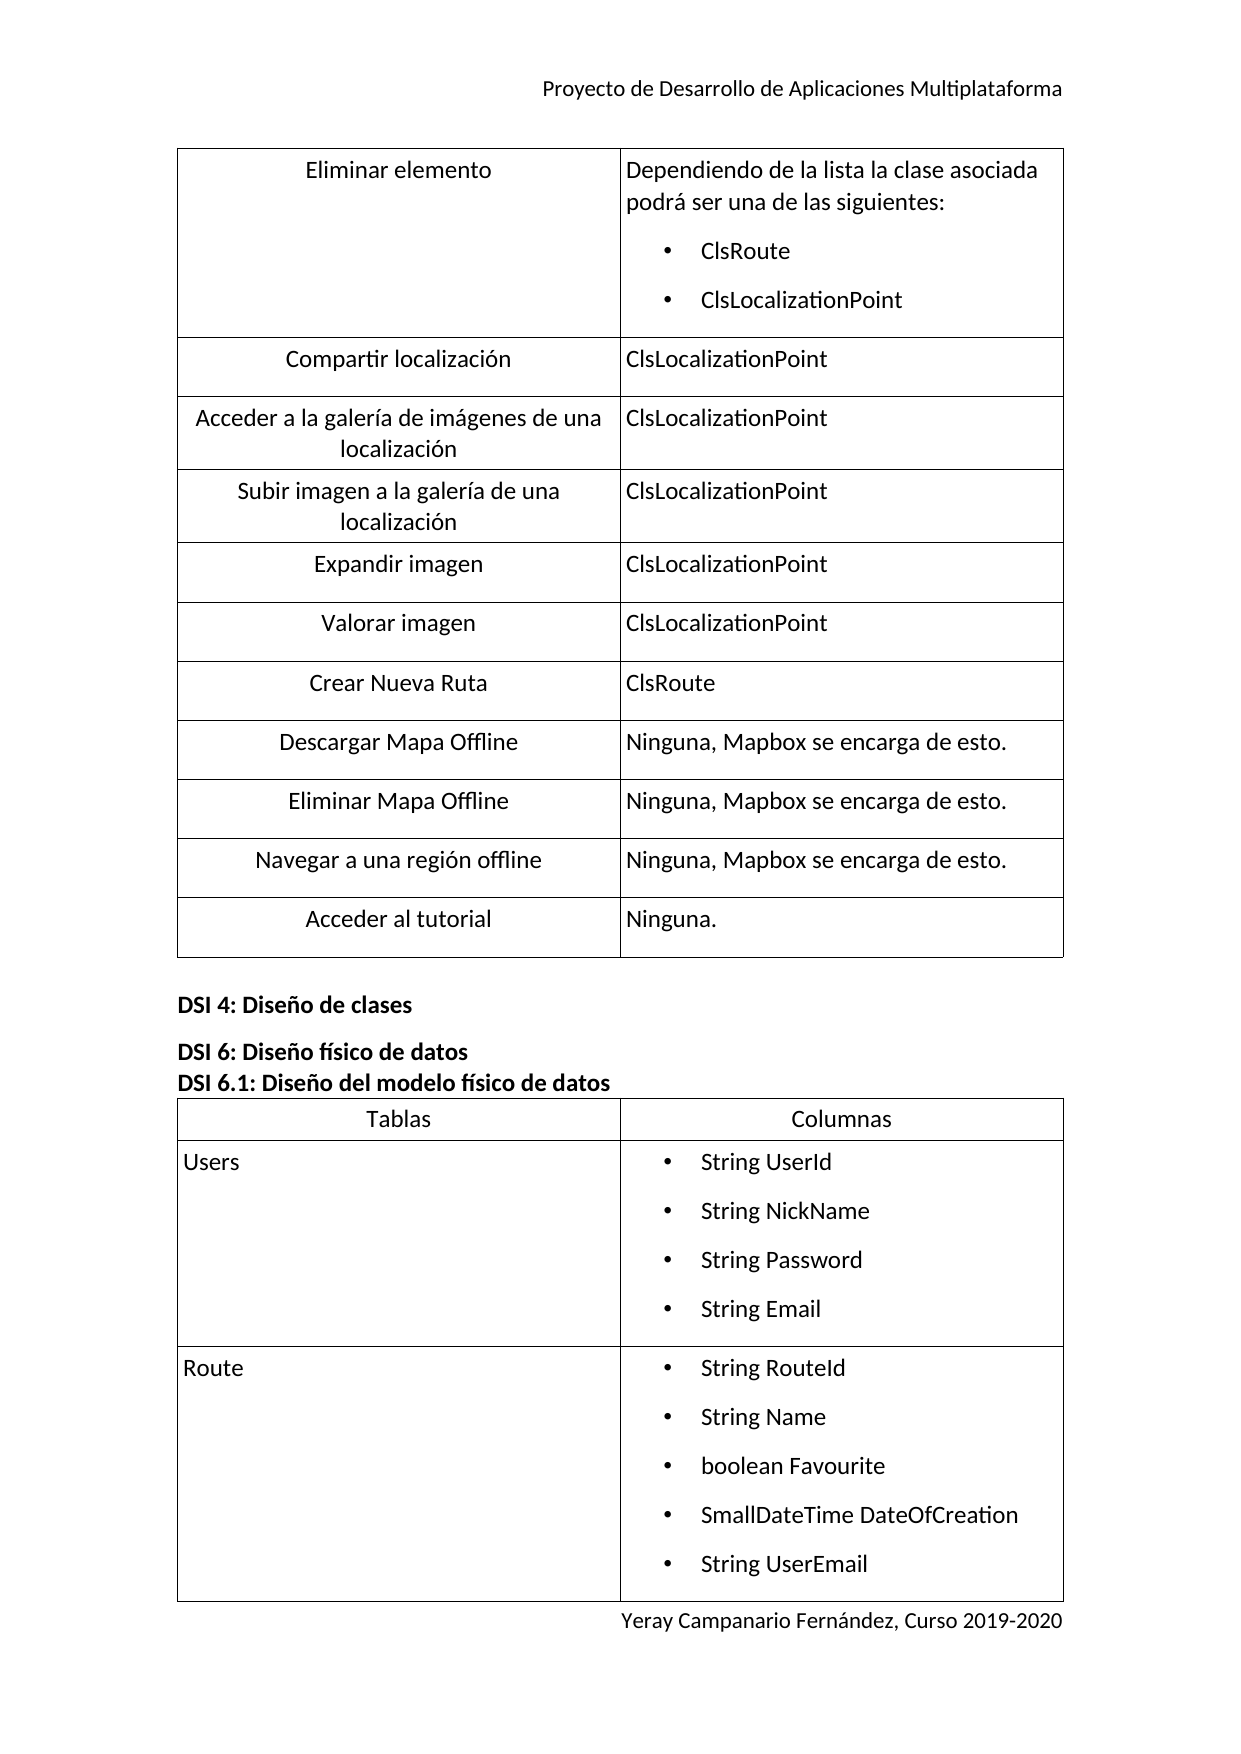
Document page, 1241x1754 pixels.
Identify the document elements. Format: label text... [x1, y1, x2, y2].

table_cell String UserId String NickName String Password String Email [621, 1141, 1063, 1346]
table_cell Ninguna. [621, 898, 1063, 956]
table_cell ClsLocalizationPoint [621, 397, 1063, 469]
table_cell ClsLocalizationPoint [621, 543, 1063, 601]
table_cell Expandir imagen [178, 543, 620, 601]
table_cell String RouteId String Name boolean Favourite SmallDateTime DateOfCreation String UserEmail [621, 1347, 1063, 1601]
table_cell Dependiendo de la lista la clase asociada podrá ser una de las siguientes: ClsRoute ClsLocalizationPoint [621, 149, 1063, 337]
table_cell Ninguna, Mapbox se encarga de esto. [621, 839, 1063, 897]
text DSI 6: Diseño físico de datos [177, 1036, 1063, 1067]
table_cell Eliminar Mapa Offline [178, 780, 620, 838]
table_cell Eliminar elemento [178, 149, 620, 337]
table_cell ClsLocalizationPoint [621, 470, 1063, 542]
table_header Tablas [178, 1099, 620, 1140]
table_cell Acceder al tutorial [178, 898, 620, 956]
table_cell Route [178, 1347, 620, 1601]
table_cell Crear Nueva Ruta [178, 662, 620, 720]
table_cell Compartir localización [178, 338, 620, 396]
table_cell Valorar imagen [178, 603, 620, 661]
table_cell ClsLocalizationPoint [621, 338, 1063, 396]
table_cell Acceder a la galería de imágenes de una localización [178, 397, 620, 469]
text DSI 6.1: Diseño del modelo físico de datos [177, 1067, 1063, 1097]
table_cell Ninguna, Mapbox se encarga de esto. [621, 780, 1063, 838]
table_cell Descargar Mapa Offline [178, 721, 620, 779]
table_header Columnas [621, 1099, 1063, 1140]
table_cell Navegar a una región offline [178, 839, 620, 897]
table_cell ClsRoute [621, 662, 1063, 720]
table_cell ClsLocalizationPoint [621, 603, 1063, 661]
table_cell Ninguna, Mapbox se encarga de esto. [621, 721, 1063, 779]
table_cell Users [178, 1141, 620, 1346]
table_cell Subir imagen a la galería de una localización [178, 470, 620, 542]
text DSI 4: Diseño de clases [177, 989, 1063, 1020]
